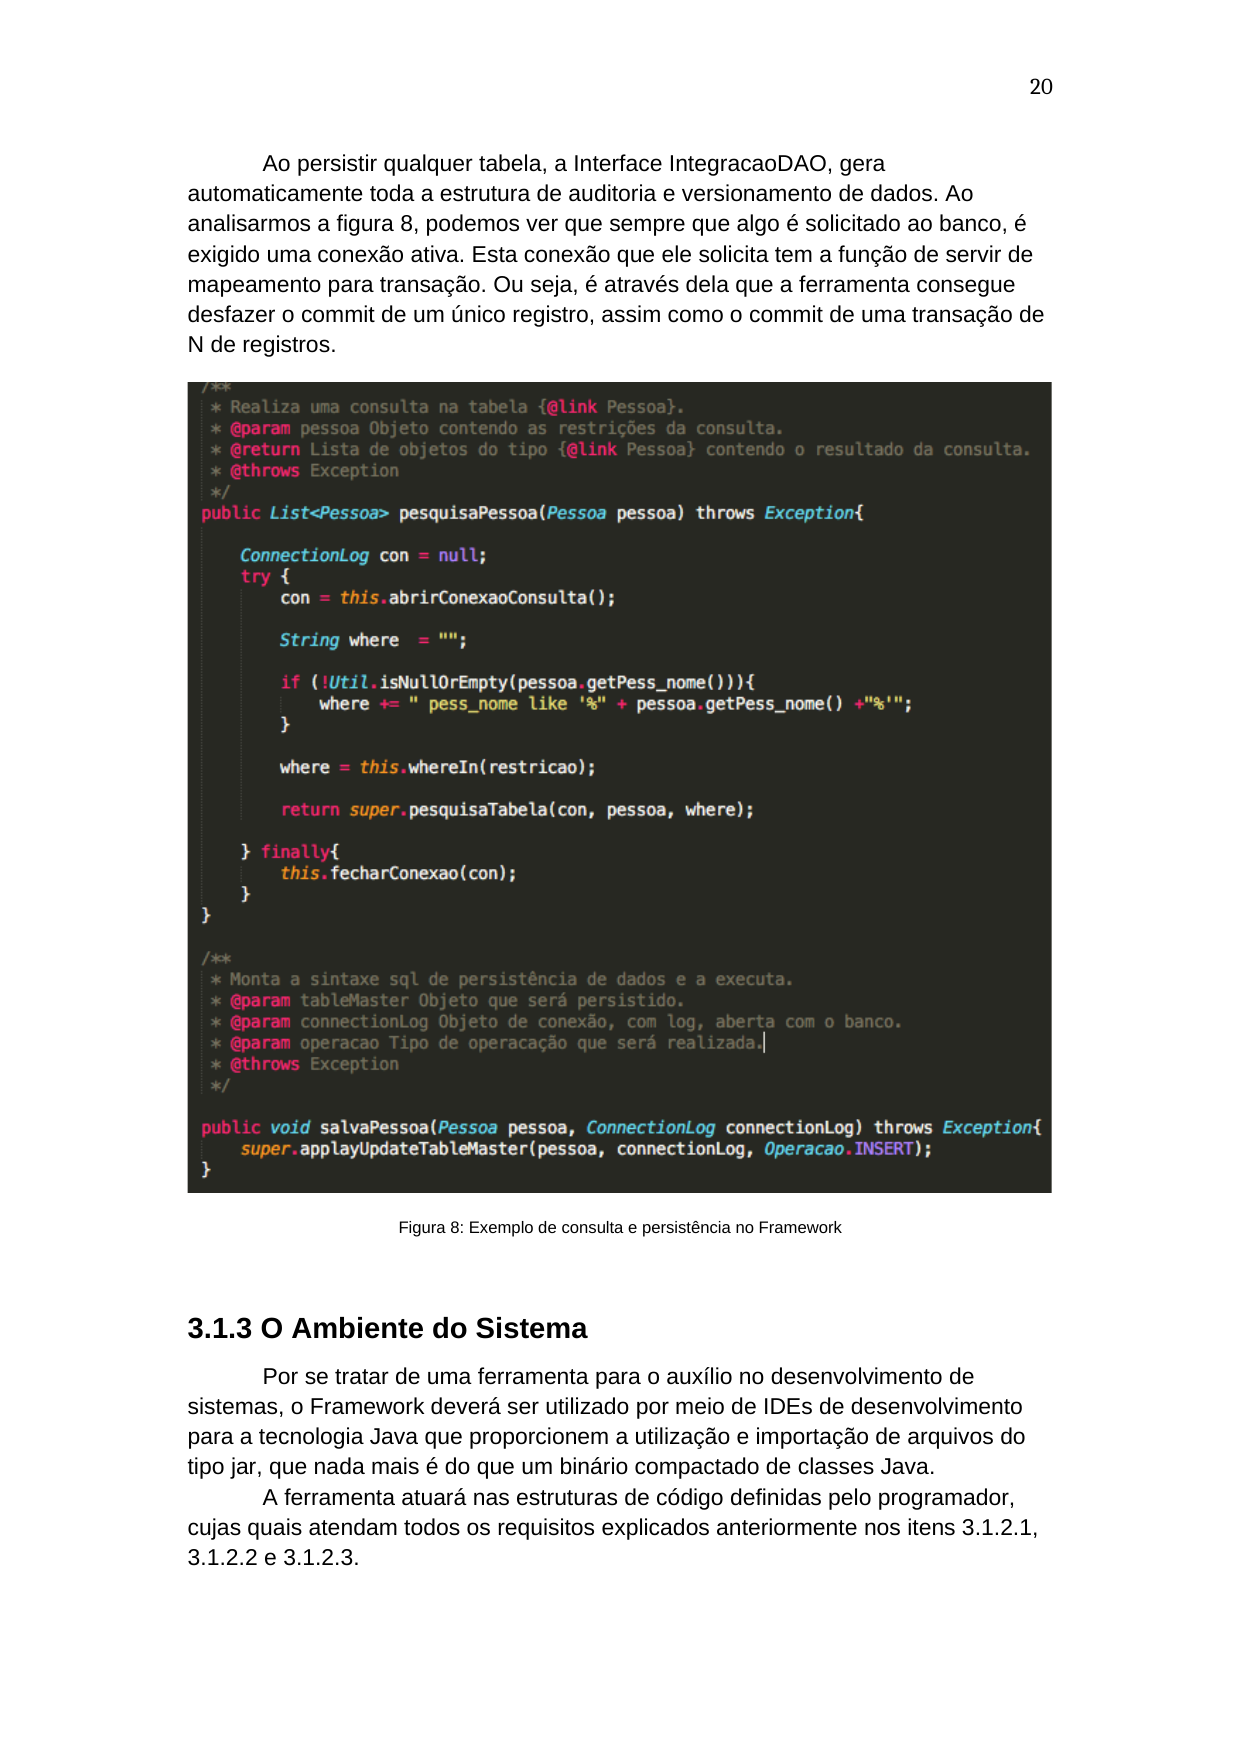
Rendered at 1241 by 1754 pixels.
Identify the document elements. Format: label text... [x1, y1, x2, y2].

list A ferramenta atuará nas estruturas de código definidas pelo programador, cujas quais atendam todos os requisitos explicados anteriormente nos itens 3.1.2.1, 3.1.2.2 e 3.1.2.3. [187, 1483, 1053, 1570]
text Figura 8: Exemplo de consulta e persistência no Framework [187, 1218, 1053, 1237]
list Por se tratar de uma ferramenta para o auxílio no desenvolvimento de sistemas, o Framework deverá ser utilizado por meio de IDEs de desenvolvimento para a tecnologia Java que proporcionem a utilização e importação de arquivos do tipo jar, que nada mais é do que um binário compactado de classes Java. [187, 1363, 1053, 1479]
subtitle 3.1.3 O Ambiente do Sistema [187, 1312, 1053, 1345]
text Ao persistir qualquer tabela, a Interface IntegracaoDAO, gera automaticamente toda a estrutura de auditoria e versionamento de dados. Ao analisarmos a figura 8, podemos ver que sempre que algo é solicitado ao banco, é exigido uma conexão ativa. Esta conexão que ele solicita tem a função de servir de mapeamento para transação. Ou seja, é através dela que a ferramenta consegue desfazer o commit de um único registro, assim como o commit de uma transação de N de registros. [187, 150, 1053, 358]
picture [187, 382, 1052, 1193]
